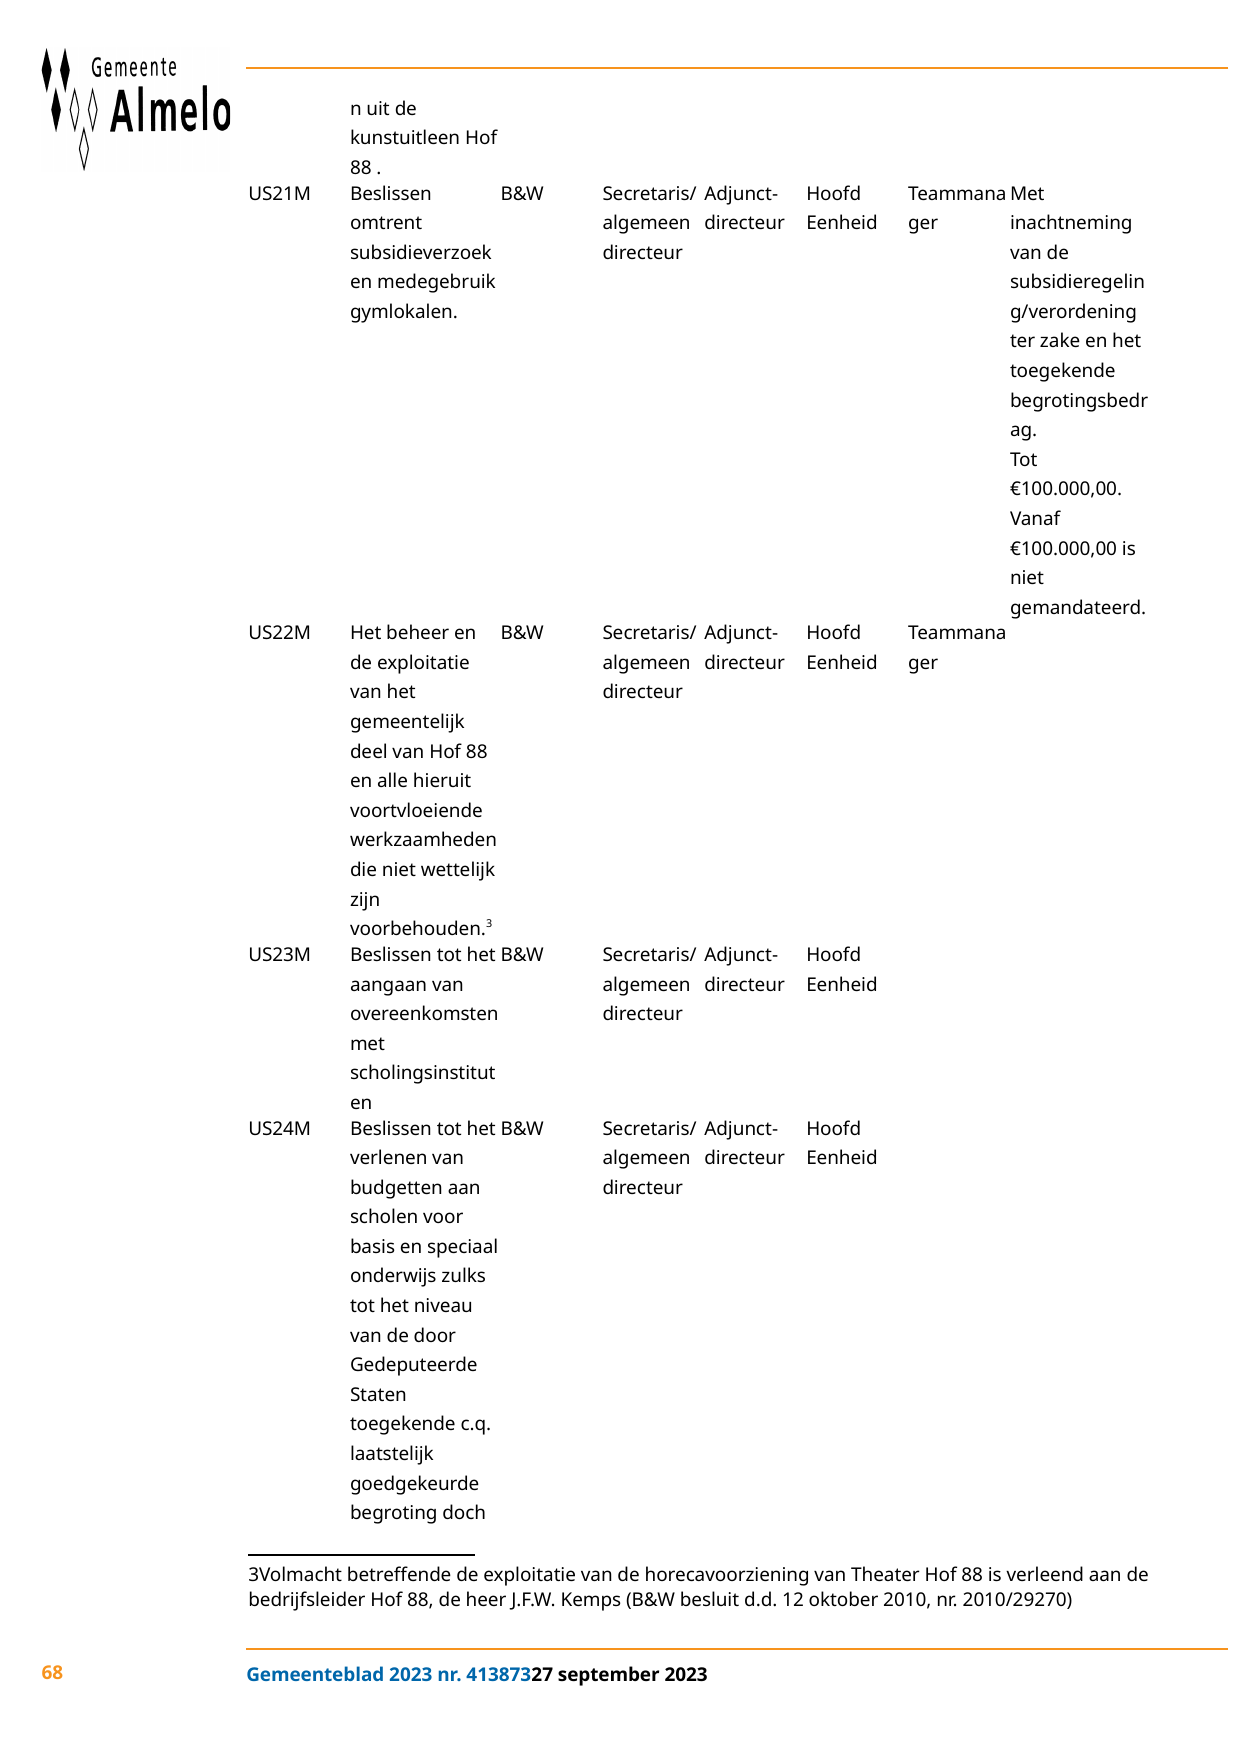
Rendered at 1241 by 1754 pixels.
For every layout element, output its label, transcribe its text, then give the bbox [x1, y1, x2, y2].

table_cell [1010, 95, 1152, 180]
table_cell Secretaris/ algemeen directeur [602, 180, 704, 619]
table_cell [908, 941, 1010, 1115]
table_cell [908, 95, 1010, 180]
table_cell [500, 95, 602, 180]
table_cell [704, 95, 806, 180]
table_cell B&W [500, 1115, 602, 1525]
table_cell [602, 95, 704, 180]
table_cell Adjunct-directeur [704, 620, 806, 941]
table_cell US23M [248, 941, 350, 1115]
table_cell Adjunct-directeur [704, 941, 806, 1115]
table_cell B&W [500, 180, 602, 619]
table_cell Teammanager [908, 180, 1010, 619]
table_cell Adjunct-directeur [704, 180, 806, 619]
table_cell Beslissen tot het verlenen van budgetten aan scholen voor basis en speciaal onderwijs zulks tot het niveau van de door Gedeputeerde Staten toegekende c.q. laatstelijk goedgekeurde begroting doch [350, 1115, 500, 1525]
table_cell [1010, 941, 1152, 1115]
table_cell Adjunct-directeur [704, 1115, 806, 1525]
table_cell US22M [248, 620, 350, 941]
table_cell Hoofd Eenheid [806, 1115, 908, 1525]
table_cell n uit de kunstuitleen Hof 88 . [350, 95, 500, 180]
table_cell Hoofd Eenheid [806, 941, 908, 1115]
table_cell Teammanager [908, 620, 1010, 941]
table_cell Secretaris/ algemeen directeur [602, 620, 704, 941]
table_cell Hoofd Eenheid [806, 620, 908, 941]
table_cell [1010, 1115, 1152, 1525]
picture [41, 47, 231, 172]
table_cell US24M [248, 1115, 350, 1525]
table_cell B&W [500, 620, 602, 941]
table_cell [1010, 620, 1152, 941]
table_cell Secretaris/ algemeen directeur [602, 941, 704, 1115]
table_cell Hoofd Eenheid [806, 180, 908, 619]
table_cell Het beheer en de exploitatie van het gemeentelijk deel van Hof 88 en alle hieruit voortvloeiende werkzaamheden die niet wettelijk zijn voorbehouden. [350, 620, 500, 941]
table_cell [248, 95, 350, 180]
table_cell Beslissen omtrent subsidieverzoeken medegebruik gymlokalen. [350, 180, 500, 619]
table_cell US21M [248, 180, 350, 619]
table_cell [806, 95, 908, 180]
table_cell [908, 1115, 1010, 1525]
table_cell Met inachtneming van de subsidieregeling/verordening ter zake en het toegekende begrotingsbedrag. Tot €100.000,00. Vanaf €100.000,00 is niet gemandateerd. [1010, 180, 1152, 619]
table_cell B&W [500, 941, 602, 1115]
table_cell Beslissen tot het aangaan van overeenkomsten met scholingsinstituten [350, 941, 500, 1115]
table_cell Secretaris/ algemeen directeur [602, 1115, 704, 1525]
